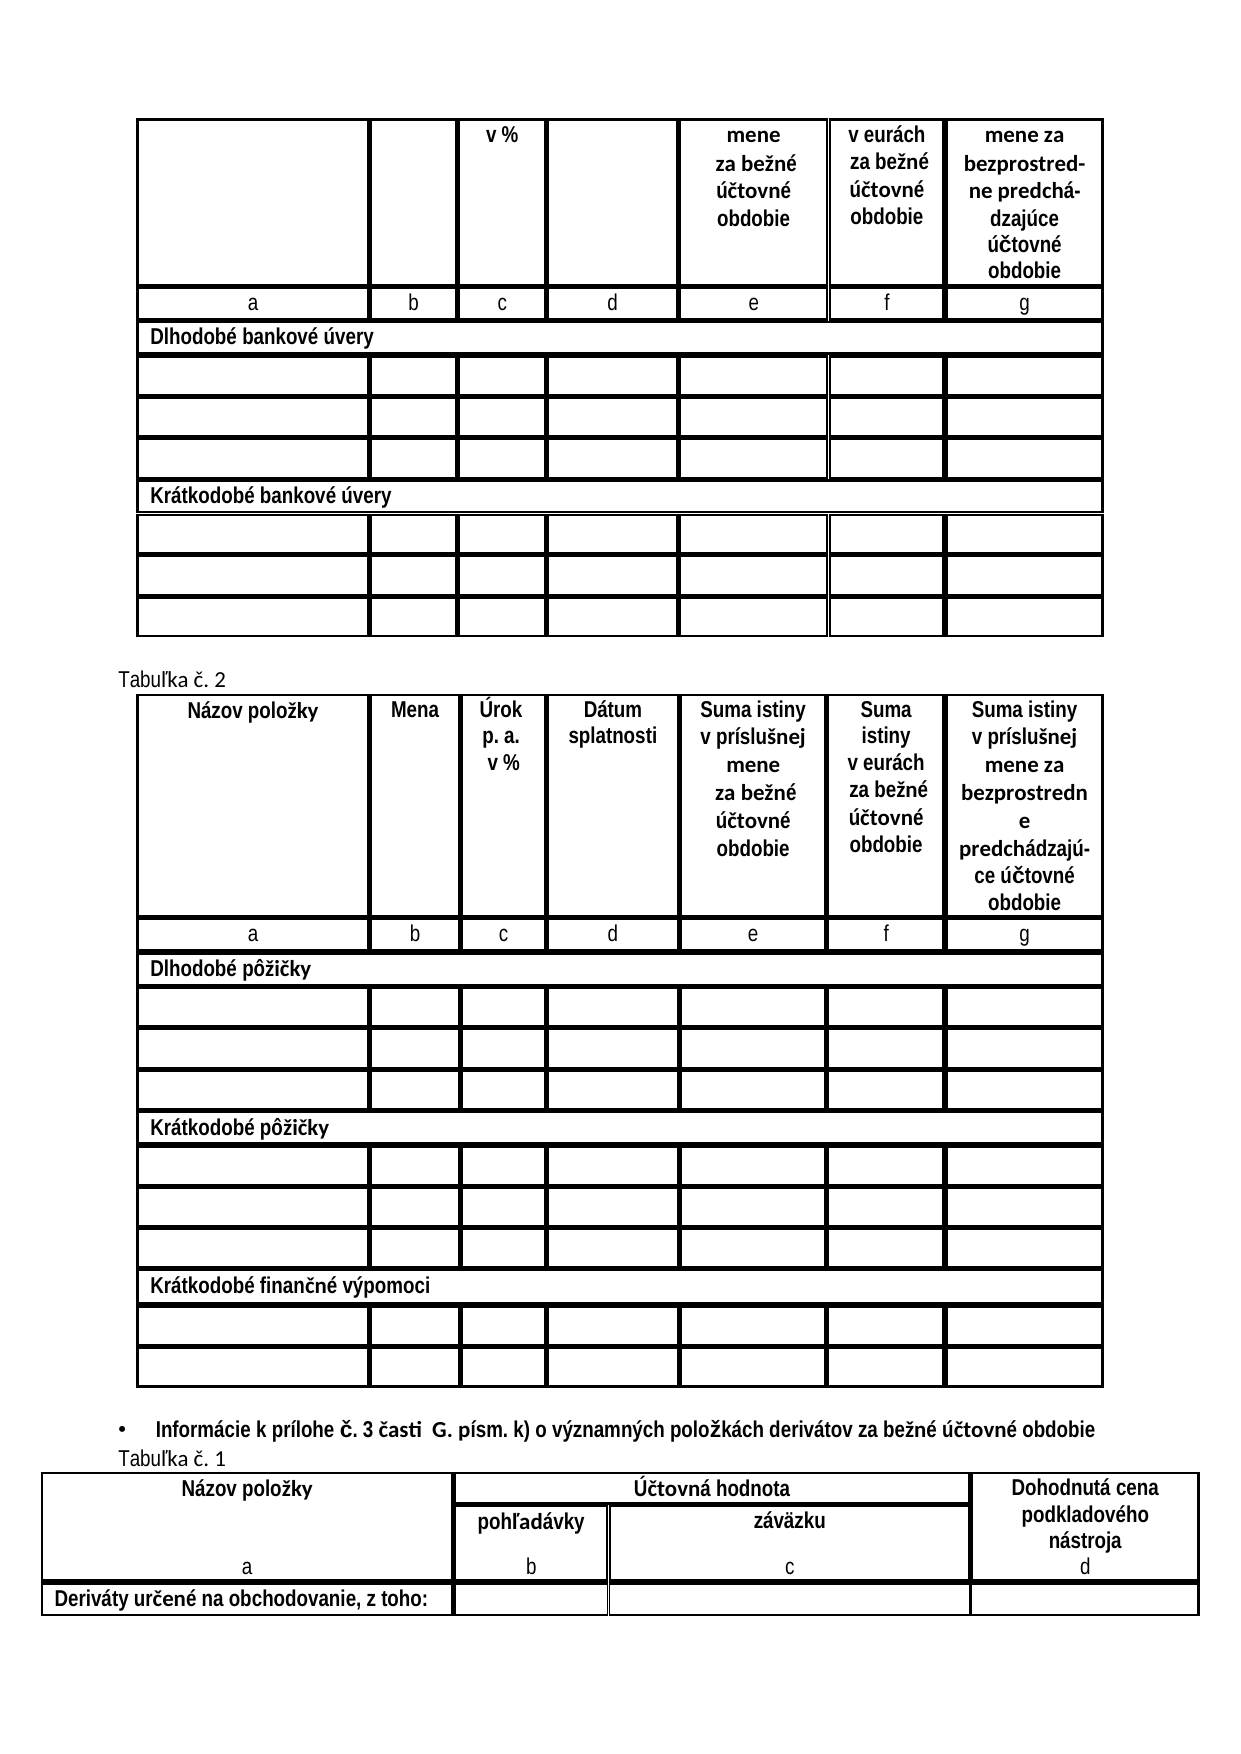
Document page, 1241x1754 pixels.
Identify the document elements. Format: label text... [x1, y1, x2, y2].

table_cell [948, 599, 1101, 635]
table_cell [460, 440, 544, 477]
table_cell [139, 1189, 367, 1225]
table_cell [829, 989, 942, 1025]
table_cell [549, 516, 676, 552]
table_cell e [681, 289, 826, 318]
table_cell [948, 557, 1101, 594]
table_cell f [831, 289, 942, 318]
table_header Dátum splatnosti [549, 696, 677, 915]
table_cell [948, 1148, 1101, 1184]
table_cell [549, 1189, 677, 1225]
table_cell [948, 1030, 1101, 1067]
table_cell [372, 1189, 458, 1225]
table_cell [463, 1072, 544, 1108]
table_cell [463, 1030, 544, 1067]
text Tabuľka č. 1 [118, 1444, 1122, 1472]
table_cell [139, 358, 367, 394]
table_cell [549, 1072, 677, 1108]
table_cell [372, 358, 455, 394]
table_header [372, 121, 455, 284]
table_cell d [549, 920, 677, 949]
table_cell [372, 989, 458, 1025]
table_cell [372, 1308, 458, 1344]
table_cell [682, 1030, 824, 1067]
table_cell [681, 516, 826, 552]
table_cell a [139, 920, 367, 949]
table_cell [549, 358, 676, 394]
table_header Suma istiny v eurách za bežné účtovné obdobie [829, 696, 942, 915]
table_cell [549, 1230, 677, 1266]
table_cell c [463, 920, 544, 949]
table_cell [948, 1230, 1101, 1266]
table_cell [139, 516, 367, 552]
table_cell [831, 399, 942, 435]
table_cell g [948, 920, 1101, 949]
table_cell [549, 440, 676, 477]
table_header [549, 121, 676, 284]
table_cell c [460, 289, 544, 318]
table_cell Deriváty určené na obchodovanie, z toho: [43, 1585, 451, 1614]
table_cell [139, 989, 367, 1025]
text Tabuľka č. 2 [118, 666, 1122, 693]
table_cell [682, 1308, 824, 1344]
table_cell [829, 1072, 942, 1108]
table_cell [948, 1308, 1101, 1344]
table_header v % [460, 121, 544, 284]
table_header Názov položky [139, 696, 367, 915]
table_cell [463, 1308, 544, 1344]
table_header [139, 121, 367, 284]
table_header Mena [372, 696, 458, 915]
table_cell [460, 358, 544, 394]
table_cell [831, 599, 942, 635]
table_cell [460, 399, 544, 435]
table_header Názov položky [43, 1474, 451, 1553]
table_cell d [549, 289, 676, 318]
table_cell [948, 1072, 1101, 1108]
table_cell [948, 989, 1101, 1025]
table_cell [460, 599, 544, 635]
table_header Úrok p. a. v % [463, 696, 544, 915]
table_cell [681, 358, 826, 394]
table_cell [372, 1349, 458, 1385]
table_cell Krátkodobé finančné výpomoci [139, 1271, 1101, 1302]
table_cell [139, 1030, 367, 1067]
table_cell záväzku [611, 1507, 968, 1553]
table_cell [831, 358, 942, 394]
table_cell [972, 1585, 1197, 1614]
table_cell b [372, 289, 455, 318]
table_cell [139, 557, 367, 594]
table_cell [372, 1230, 458, 1266]
table_cell [372, 1148, 458, 1184]
table_cell [372, 1072, 458, 1108]
table_header Účtovná hodnota [456, 1474, 968, 1502]
table_cell a [43, 1553, 451, 1579]
table_cell [682, 1349, 824, 1385]
table_header Suma istiny v príslušnej mene za bezprostredne predchádzajú-ce účtovné obdobie [948, 696, 1101, 915]
table_cell [549, 1148, 677, 1184]
table_cell [549, 1308, 677, 1344]
table_cell [829, 1230, 942, 1266]
table_cell [372, 516, 455, 552]
table_cell [682, 1072, 824, 1108]
table_cell [948, 516, 1101, 552]
table_cell [139, 399, 367, 435]
table_cell Krátkodobé bankové úvery [139, 482, 1101, 511]
table_header Suma istiny v príslušnej mene za bežné účtovné obdobie [682, 696, 824, 915]
table_header v eurách za bežné účtovné obdobie [831, 121, 942, 284]
table_cell [549, 989, 677, 1025]
table_cell [831, 557, 942, 594]
list Informácie k prílohe č. 3 časti G. písm. k) o významných položkách derivátov za bežné účtovné obdobie [118, 1416, 1122, 1444]
table_cell [463, 1230, 544, 1266]
table_cell [829, 1148, 942, 1184]
table_cell b [456, 1553, 606, 1579]
table_cell [948, 358, 1101, 394]
table_cell [139, 599, 367, 635]
table_cell [829, 1030, 942, 1067]
table_cell pohľadávky [456, 1507, 606, 1553]
table_cell [682, 1230, 824, 1266]
table_cell [460, 516, 544, 552]
table_cell [139, 1349, 367, 1385]
table_cell [139, 1072, 367, 1108]
table_cell [463, 1189, 544, 1225]
table_cell [681, 599, 826, 635]
table_cell [829, 1189, 942, 1225]
table_cell [682, 1148, 824, 1184]
table_cell [549, 399, 676, 435]
table_cell [549, 1349, 677, 1385]
table_cell [829, 1308, 942, 1344]
table_cell [139, 440, 367, 477]
table_cell [139, 1148, 367, 1184]
table_cell [139, 1230, 367, 1266]
table_cell Dlhodobé bankové úvery [139, 323, 1101, 352]
table_cell [831, 440, 942, 477]
table_cell [549, 557, 676, 594]
table_cell [549, 599, 676, 635]
table_cell [948, 1349, 1101, 1385]
table_cell d [973, 1553, 1197, 1579]
table_header mene za bezprostred-ne predchá-dzajúce účtovné obdobie [948, 121, 1101, 284]
table_cell [681, 557, 826, 594]
table_cell g [948, 289, 1101, 318]
table_cell [372, 399, 455, 435]
table_cell [463, 989, 544, 1025]
table_cell [681, 399, 826, 435]
table_header mene za bežné účtovné obdobie [681, 121, 826, 284]
table_cell b [372, 920, 458, 949]
table_cell [463, 1349, 544, 1385]
table_cell f [829, 920, 942, 949]
table_cell [948, 1189, 1101, 1225]
table_cell a [139, 289, 367, 318]
table_cell [139, 1308, 367, 1344]
table_cell [610, 1585, 969, 1614]
table_cell [682, 989, 824, 1025]
table_cell [456, 1585, 607, 1614]
table_cell [372, 440, 455, 477]
table_cell [681, 440, 826, 477]
table_cell [460, 557, 544, 594]
table_cell Krátkodobé pôžičky [139, 1113, 1101, 1142]
table_cell Dlhodobé pôžičky [139, 955, 1101, 984]
table_cell [463, 1148, 544, 1184]
table_cell [372, 599, 455, 635]
table_header Dohodnutá cena podkladového nástroja [973, 1474, 1197, 1553]
table_cell [372, 557, 455, 594]
table_cell e [682, 920, 824, 949]
table_cell [549, 1030, 677, 1067]
table_cell [682, 1189, 824, 1225]
table_cell [948, 440, 1101, 477]
table_cell [829, 1349, 942, 1385]
table_cell c [611, 1553, 968, 1579]
table_cell [831, 516, 942, 552]
table_cell [372, 1030, 458, 1067]
table_cell [948, 399, 1101, 435]
